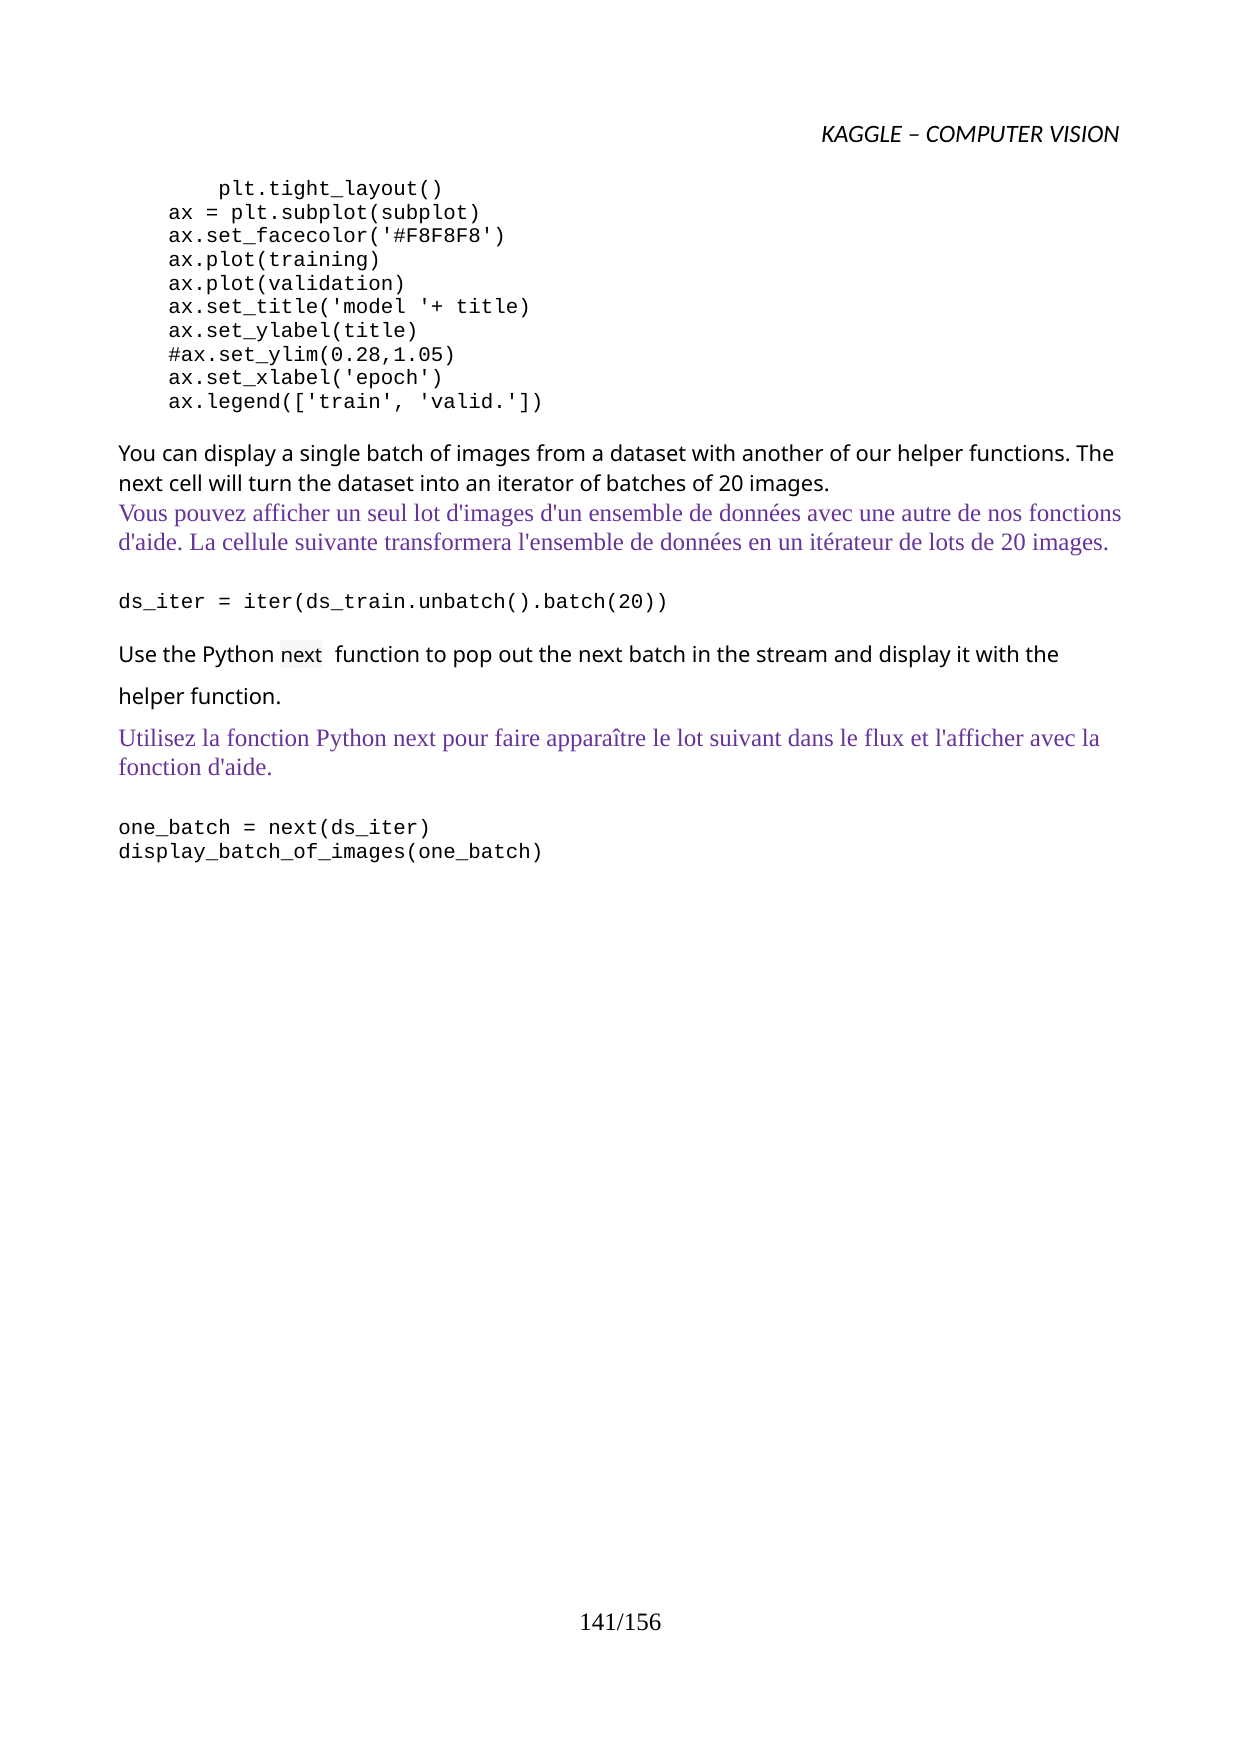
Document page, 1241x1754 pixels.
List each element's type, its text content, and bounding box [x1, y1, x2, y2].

text You can display a single batch of images from a dataset with another of our helper functions. The next cell will turn the dataset into an iterator of batches of 20 images. [118, 438, 1122, 498]
text #ax.set_ylim(0.28,1.05) [118, 344, 1122, 367]
text ax = plt.subplot(subplot) [118, 202, 1122, 225]
text ax.set_ylabel(title) [118, 320, 1122, 344]
text Vous pouvez afficher un seul lot d'images d'un ensemble de données avec une autre de nos fonctions d'aide. La cellule suivante transformera l'ensemble de données en un itérateur de lots de 20 images. [118, 498, 1122, 555]
text ax.plot(training) [118, 249, 1122, 273]
text ds_iter = iter(ds_train.unbatch().batch(20)) [118, 591, 1122, 615]
text Use the Python next function to pop out the next batch in the stream and display it with the helper function. [118, 639, 1122, 711]
text ax.set_xlabel('epoch') [118, 367, 1122, 391]
text plt.tight_layout() [118, 178, 1122, 202]
text ax.plot(validation) [118, 273, 1122, 296]
text ax.set_title('model '+ title) [118, 296, 1122, 320]
text one_batch = next(ds_iter) [118, 817, 1122, 841]
text Utilisez la fonction Python next pour faire apparaître le lot suivant dans le flux et l'afficher avec la fonction d'aide. [118, 723, 1122, 781]
text ax.legend(['train', 'valid.']) [118, 391, 1122, 414]
text display_batch_of_images(one_batch) [118, 841, 1122, 864]
text ax.set_facecolor('#F8F8F8') [118, 225, 1122, 249]
